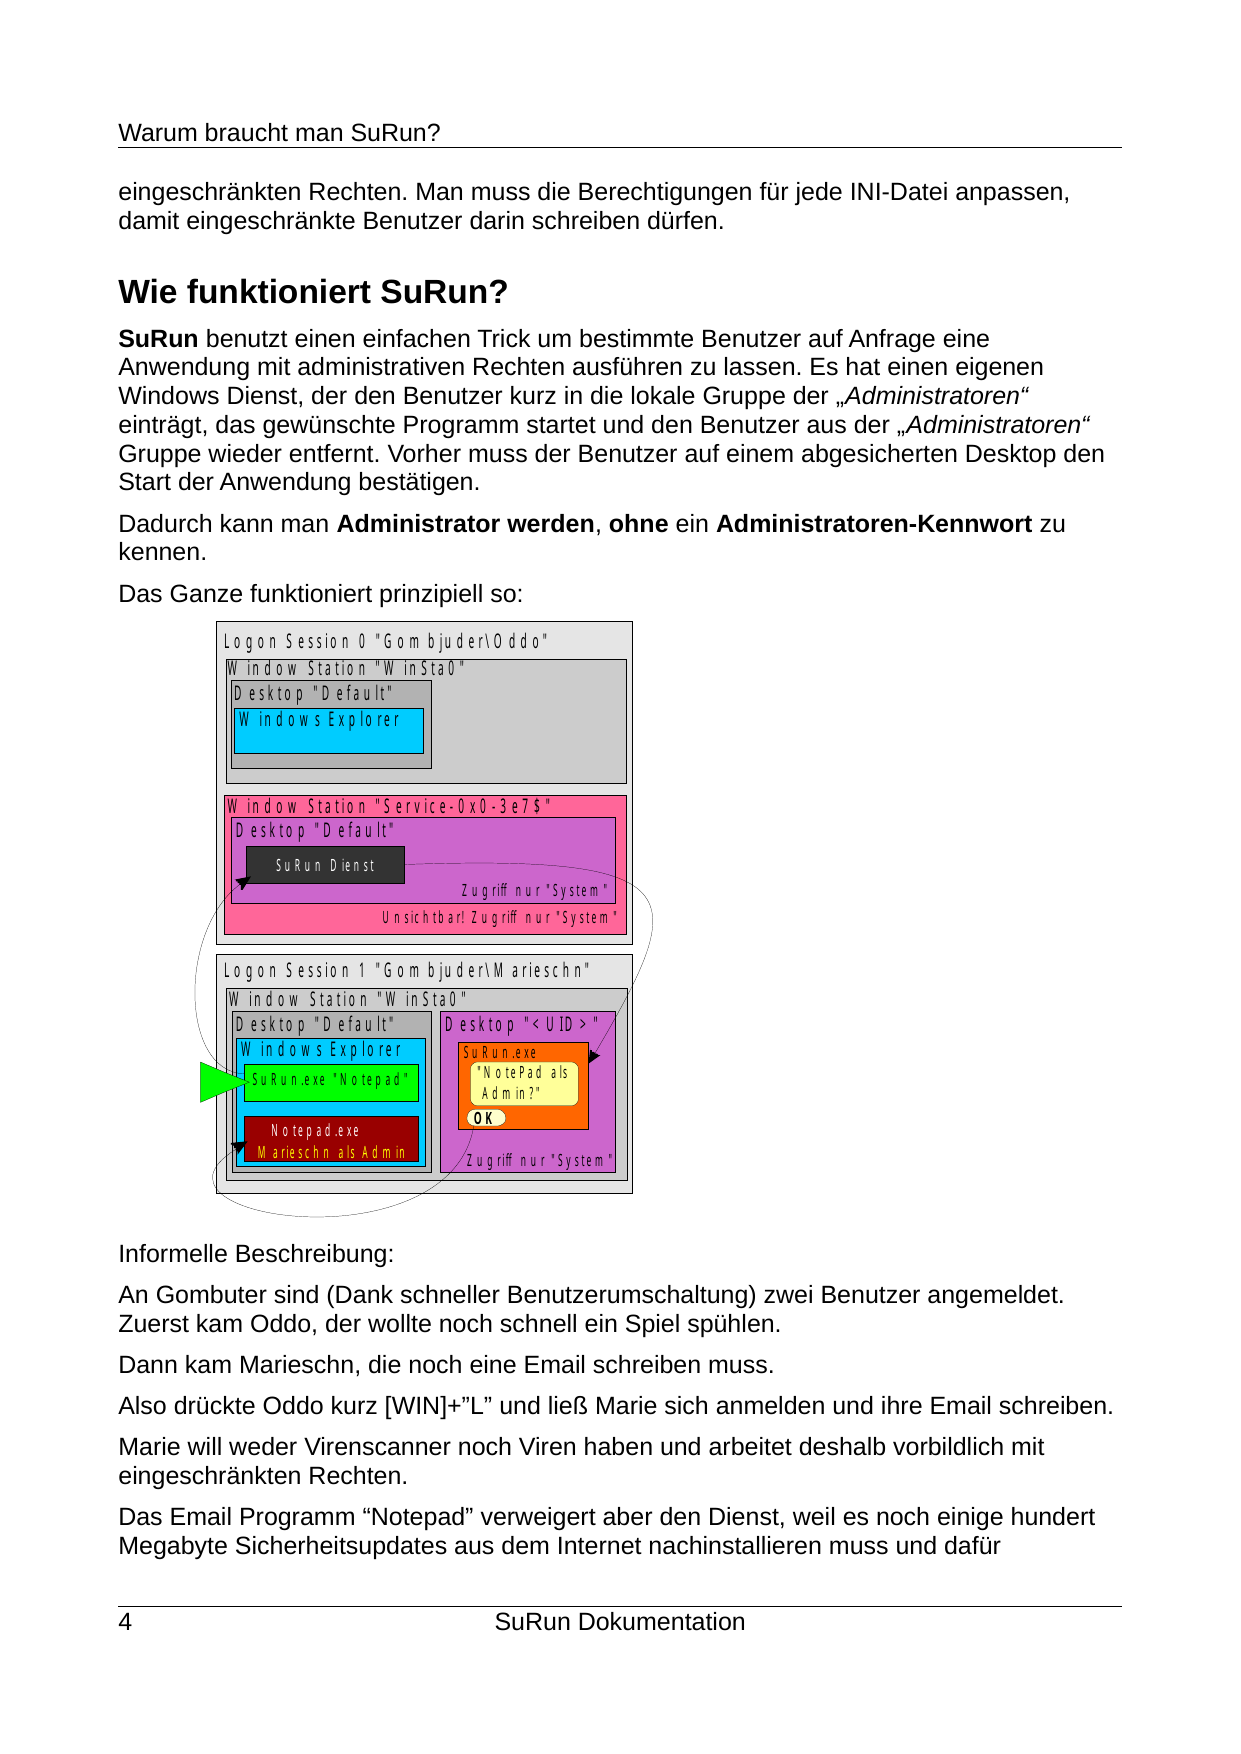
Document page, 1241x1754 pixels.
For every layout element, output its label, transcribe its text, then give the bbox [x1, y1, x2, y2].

text SuRun benutzt einen einfachen Trick um bestimmte Benutzer auf Anfrage eine Anwendung mit administrativen Rechten ausführen zu lassen. Es hat einen eigenen Windows Dienst, der den Benutzer kurz in die lokale Gruppe der „Administratoren“ einträgt, das gewünschte Programm startet und den Benutzer aus der „Administratoren“ Gruppe wieder entfernt. Vorher muss der Benutzer auf einem abgesicherten Desktop den Start der Anwendung bestätigen. [118, 323, 1122, 496]
text An Gombuter sind (Dank schneller Benutzerumschaltung) zwei Benutzer angemeldet. Zuerst kam Oddo, der wollte noch schnell ein Spiel spühlen. [118, 1280, 1122, 1337]
text eingeschränkten Rechten. Man muss die Berechtigungen für jede INI-Datei anpassen, damit eingeschränkte Benutzer darin schreiben dürfen. [118, 177, 1122, 235]
text Also drückte Oddo kurz [WIN]+”L” und ließ Marie sich anmelden und ihre Email schreiben. [118, 1391, 1122, 1420]
text Marie will weder Virenscanner noch Viren haben und arbeitet deshalb vorbildlich mit eingeschränkten Rechten. [118, 1432, 1122, 1490]
text Das Ganze funktioniert prinzipiell so: [118, 578, 1122, 607]
text Dadurch kann man Administrator werden, ohne ein Administratoren-Kennwort zu kennen. [118, 508, 1122, 566]
text Das Email Programm “Notepad” verweigert aber den Dienst, weil es noch einige hundert Megabyte Sicherheitsupdates aus dem Internet nachinstallieren muss und dafür [118, 1502, 1122, 1560]
text Dann kam Marieschn, die noch eine Email schreiben muss. [118, 1350, 1122, 1378]
subtitle Wie funktioniert SuRun? [118, 272, 1122, 311]
text Informelle Beschreibung: [118, 1238, 1122, 1267]
